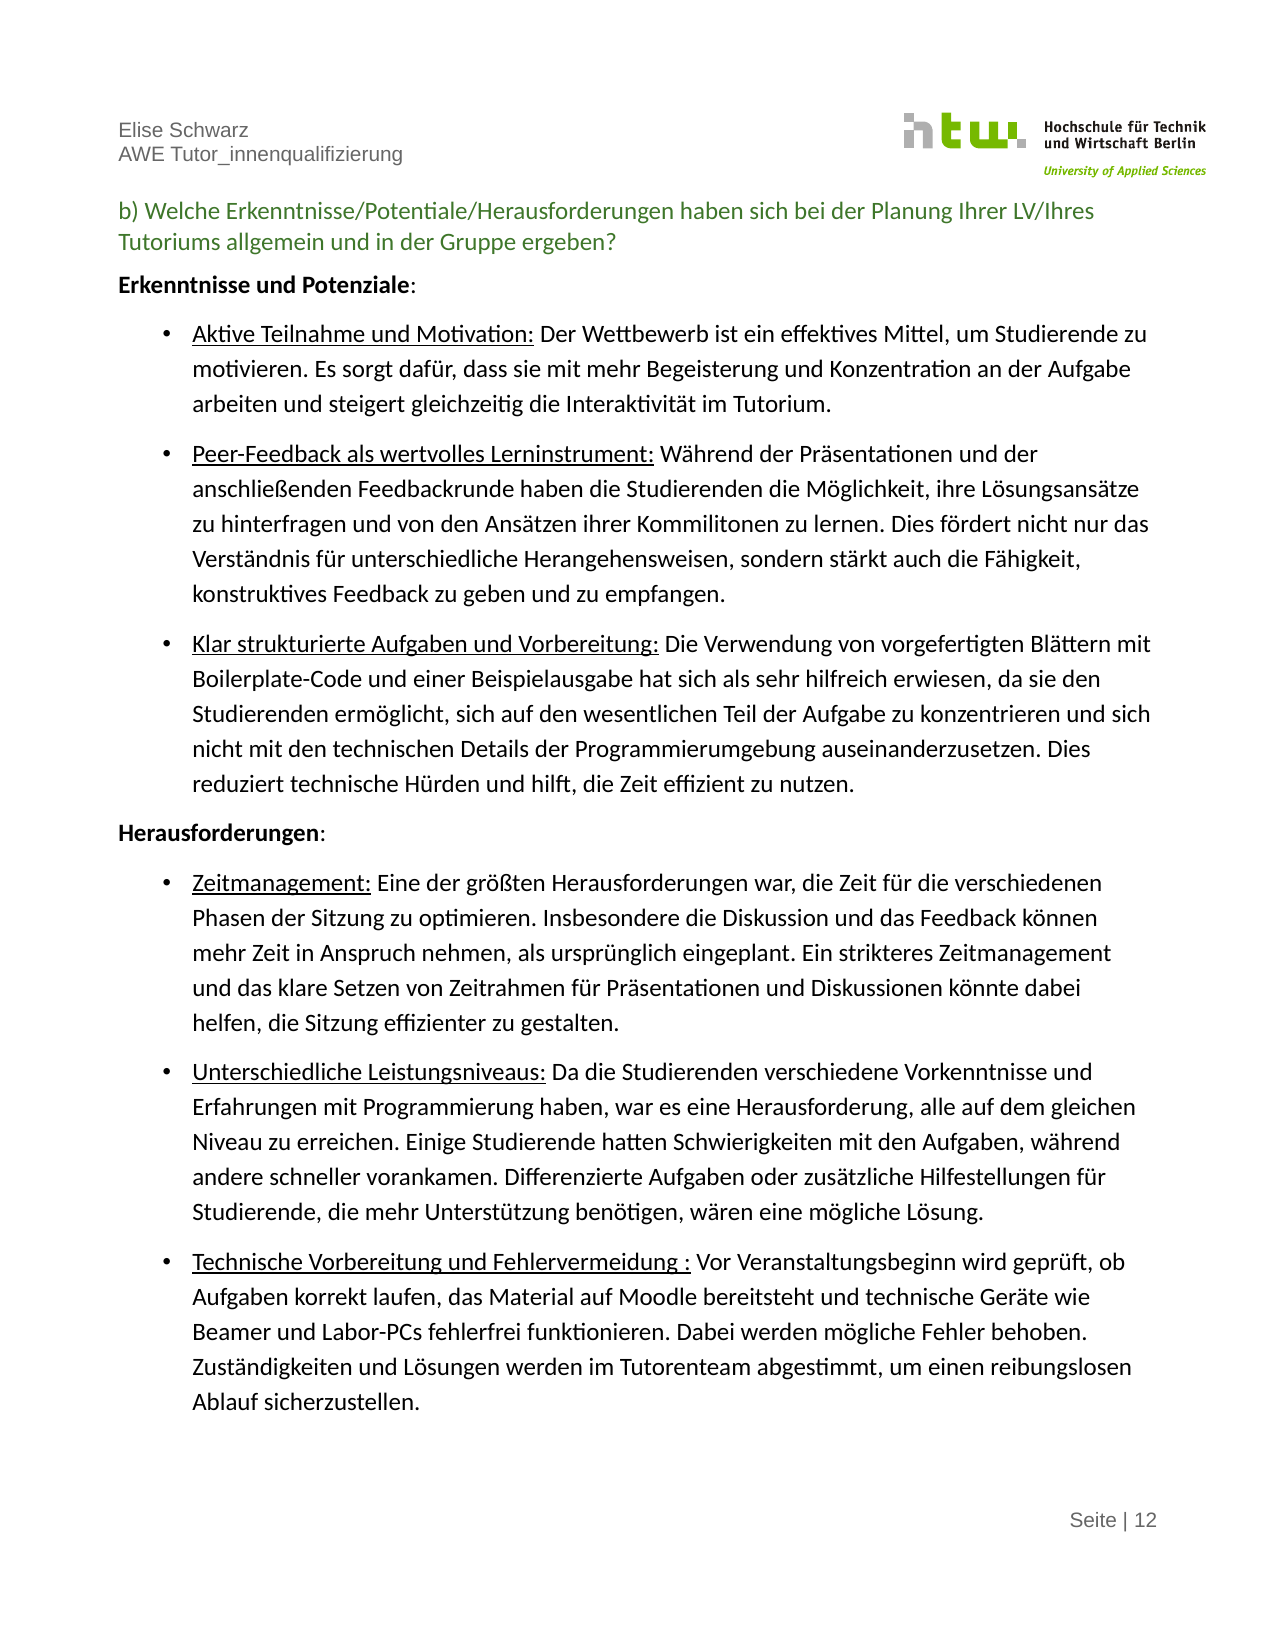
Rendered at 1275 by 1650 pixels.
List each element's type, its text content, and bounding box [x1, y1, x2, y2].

list Aktive Teilnahme und Motivation: Der Wettbewerb ist ein effektives Mittel, um Studierende zu motivieren. Es sorgt dafür, dass sie mit mehr Begeisterung und Konzentration an der Aufgabe arbeiten und steigert gleichzeitig die Interaktivität im Tutorium. [162, 319, 1157, 419]
list Technische Vorbereitung und Fehlervermeidung : Vor Veranstaltungsbeginn wird geprüft, ob Aufgaben korrekt laufen, das Material auf Moodle bereitsteht und technische Geräte wie Beamer und Labor-PCs fehlerfrei funktionieren. Dabei werden mögliche Fehler behoben. Zuständigkeiten und Lösungen werden im Tutorenteam abgestimmt, um einen reibungslosen Ablauf sicherzustellen. [162, 1246, 1157, 1417]
subtitle b) Welche Erkenntnisse/Potentiale/Herausforderungen haben sich bei der Planung Ihrer LV/Ihres Tutoriums allgemein und in der Gruppe ergeben? [118, 196, 1157, 257]
list Klar strukturierte Aufgaben und Vorbereitung: Die Verwendung von vorgefertigten Blättern mit Boilerplate-Code und einer Beispielausgabe hat sich als sehr hilfreich erwiesen, da sie den Studierenden ermöglicht, sich auf den wesentlichen Teil der Aufgabe zu konzentrieren und sich nicht mit den technischen Details der Programmierumgebung auseinanderzusetzen. Dies reduziert technische Hürden und hilft, die Zeit effizient zu nutzen. [162, 628, 1157, 798]
list Peer-Feedback als wertvolles Lerninstrument: Während der Präsentationen und der anschließenden Feedbackrunde haben die Studierenden die Möglichkeit, ihre Lösungsansätze zu hinterfragen und von den Ansätzen ihrer Kommilitonen zu lernen. Dies fördert nicht nur das Verständnis für unterschiedliche Herangehensweisen, sondern stärkt auch die Fähigkeit, konstruktives Feedback zu geben und zu empfangen. [162, 438, 1157, 609]
text Herausforderungen: [118, 817, 1157, 848]
text Erkenntnisse und Potenziale: [118, 269, 1157, 299]
list Zeitmanagement: Eine der größten Herausforderungen war, die Zeit für die verschiedenen Phasen der Sitzung zu optimieren. Insbesondere die Diskussion und das Feedback können mehr Zeit in Anspruch nehmen, als ursprünglich eingeplant. Ein strikteres Zeitmanagement und das klare Setzen von Zeitrahmen für Präsentationen und Diskussionen könnte dabei helfen, die Sitzung effizienter zu gestalten. [162, 867, 1157, 1037]
list Unterschiedliche Leistungsniveaus: Da die Studierenden verschiedene Vorkenntnisse und Erfahrungen mit Programmierung haben, war es eine Herausforderung, alle auf dem gleichen Niveau zu erreichen. Einige Studierende hatten Schwierigkeiten mit den Aufgaben, während andere schneller vorankamen. Differenzierte Aufgaben oder zusätzliche Hilfestellungen für Studierende, die mehr Unterstützung benötigen, wären eine mögliche Lösung. [162, 1057, 1157, 1227]
